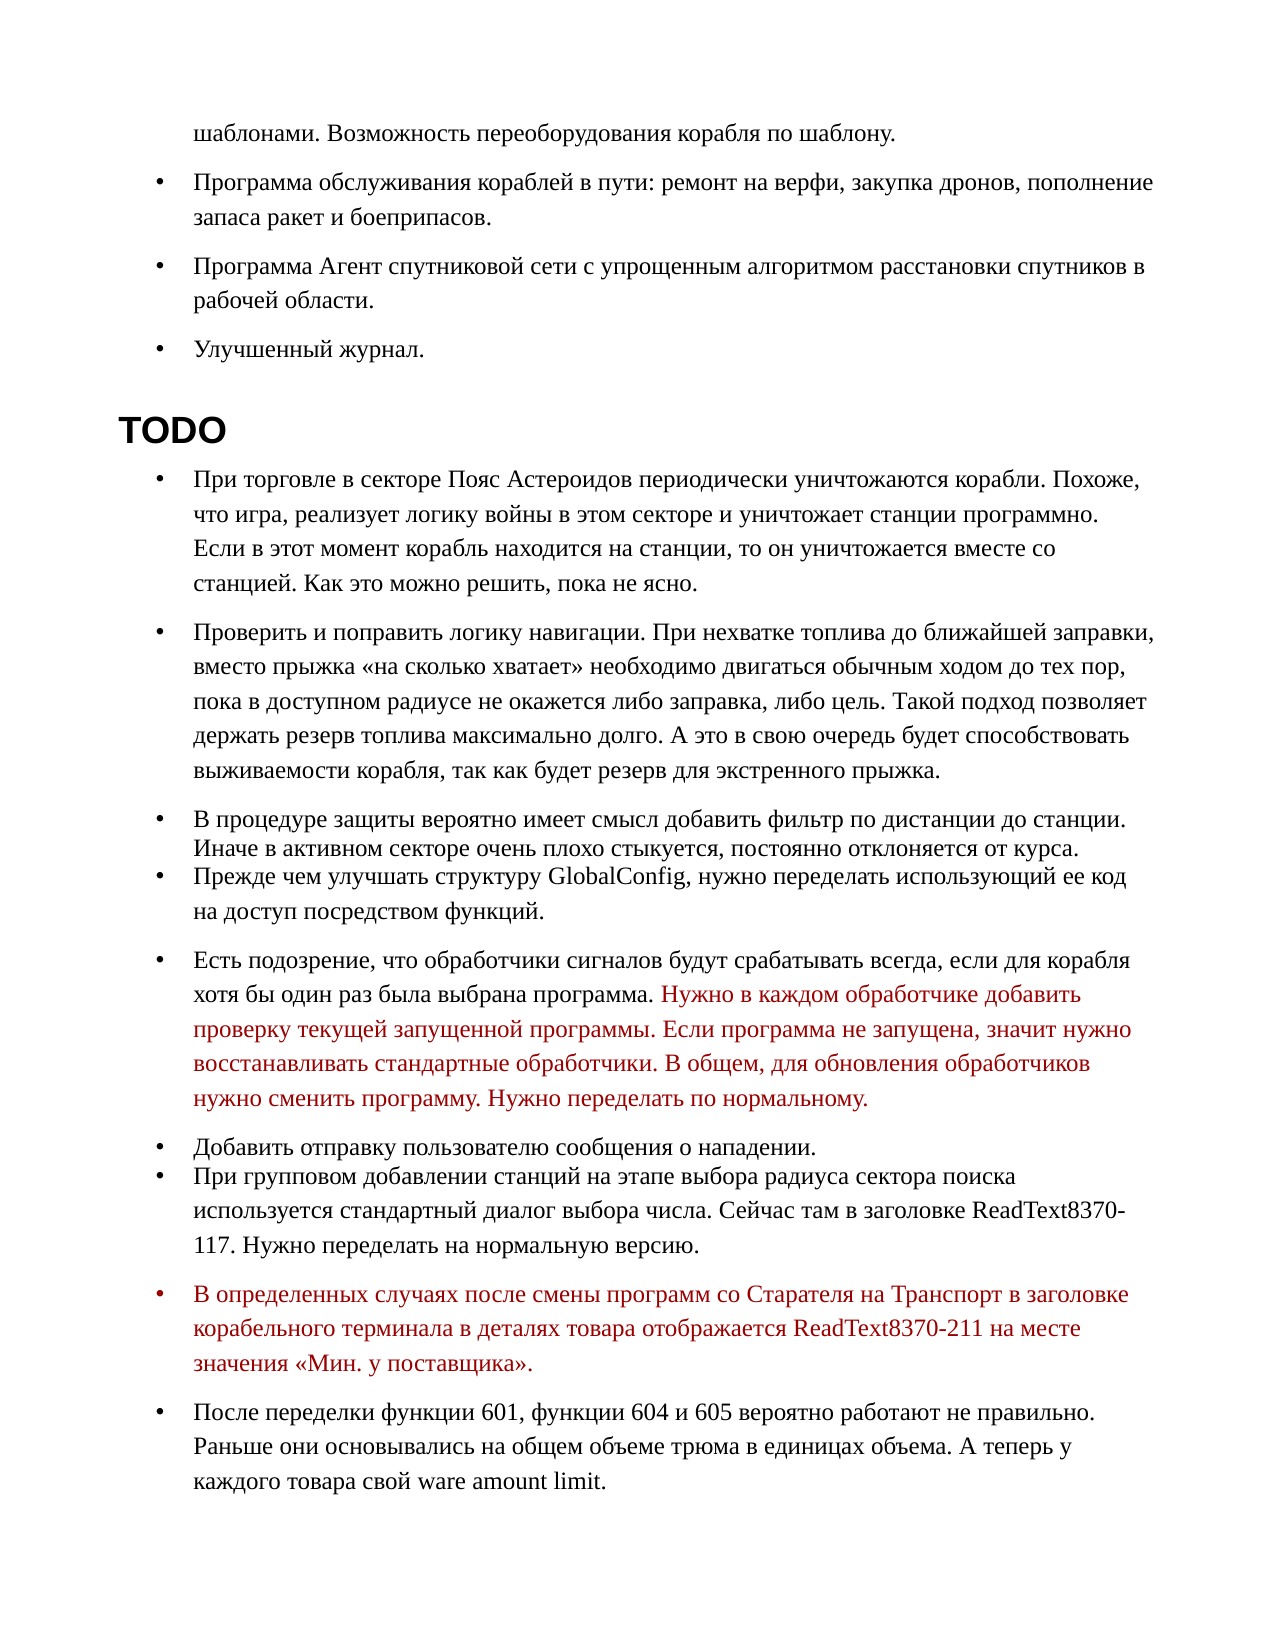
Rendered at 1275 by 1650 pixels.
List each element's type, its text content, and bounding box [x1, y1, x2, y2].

list Есть подозрение, что обработчики сигналов будут срабатывать всегда, если для корабля хотя бы один раз была выбрана программа. Нужно в каждом обработчике добавить проверку текущей запущенной программы. Если программа не запущена, значит нужно восстанавливать стандартные обработчики. В общем, для обновления обработчиков нужно сменить программу. Нужно переделать по нормальному. [156, 945, 1157, 1112]
list После переделки функции 601, функции 604 и 605 вероятно работают не правильно. Раньше они основывались на общем объеме трюма в единицах объема. А теперь у каждого товара свой ware amount limit. [156, 1397, 1157, 1494]
list Программа Агент спутниковой сети с упрощенным алгоритмом расстановки спутников в рабочей области. [156, 251, 1157, 314]
list Прежде чем улучшать структуру GlobalConfig, нужно переделать использующий ее код на доступ посредством функций. [156, 861, 1157, 925]
list В процедуре защиты вероятно имеет смысл добавить фильтр по дистанции до станции. Иначе в активном секторе очень плохо стыкуется, постоянно отклоняется от курса. [156, 804, 1157, 861]
list При торговле в секторе Пояс Астероидов периодически уничтожаются корабли. Похоже, что игра, реализует логику войны в этом секторе и уничтожает станции программно. Если в этот момент корабль находится на станции, то он уничтожается вместе со станцией. Как это можно решить, пока не ясно. [156, 464, 1157, 597]
subtitle TODO [118, 408, 1157, 452]
list При групповом добавлении станций на этапе выбора радиуса сектора поиска используется стандартный диалог выбора числа. Сейчас там в заголовке ReadText8370-117. Нужно переделать на нормальную версию. [156, 1161, 1157, 1258]
list Улучшенный журнал. [156, 334, 1157, 363]
list Добавить отправку пользователю сообщения о нападении. [156, 1132, 1157, 1161]
list В определенных случаях после смены программ со Старателя на Транспорт в заголовке корабельного терминала в деталях товара отображается ReadText8370-211 на месте значения «Мин. у поставщика». [156, 1279, 1157, 1376]
list Проверить и поправить логику навигации. При нехватке топлива до ближайшей заправки, вместо прыжка «на сколько хватает» необходимо двигаться обычным ходом до тех пор, пока в доступном радиусе не окажется либо заправка, либо цель. Такой подход позволяет держать резерв топлива максимально долго. А это в свою очередь будет способствовать выживаемости корабля, так как будет резерв для экстренного прыжка. [156, 617, 1157, 784]
list Программа обслуживания кораблей в пути: ремонт на верфи, закупка дронов, пополнение запаса ракет и боеприпасов. [156, 167, 1157, 230]
list шаблонами. Возможность переоборудования корабля по шаблону. [156, 118, 1157, 147]
